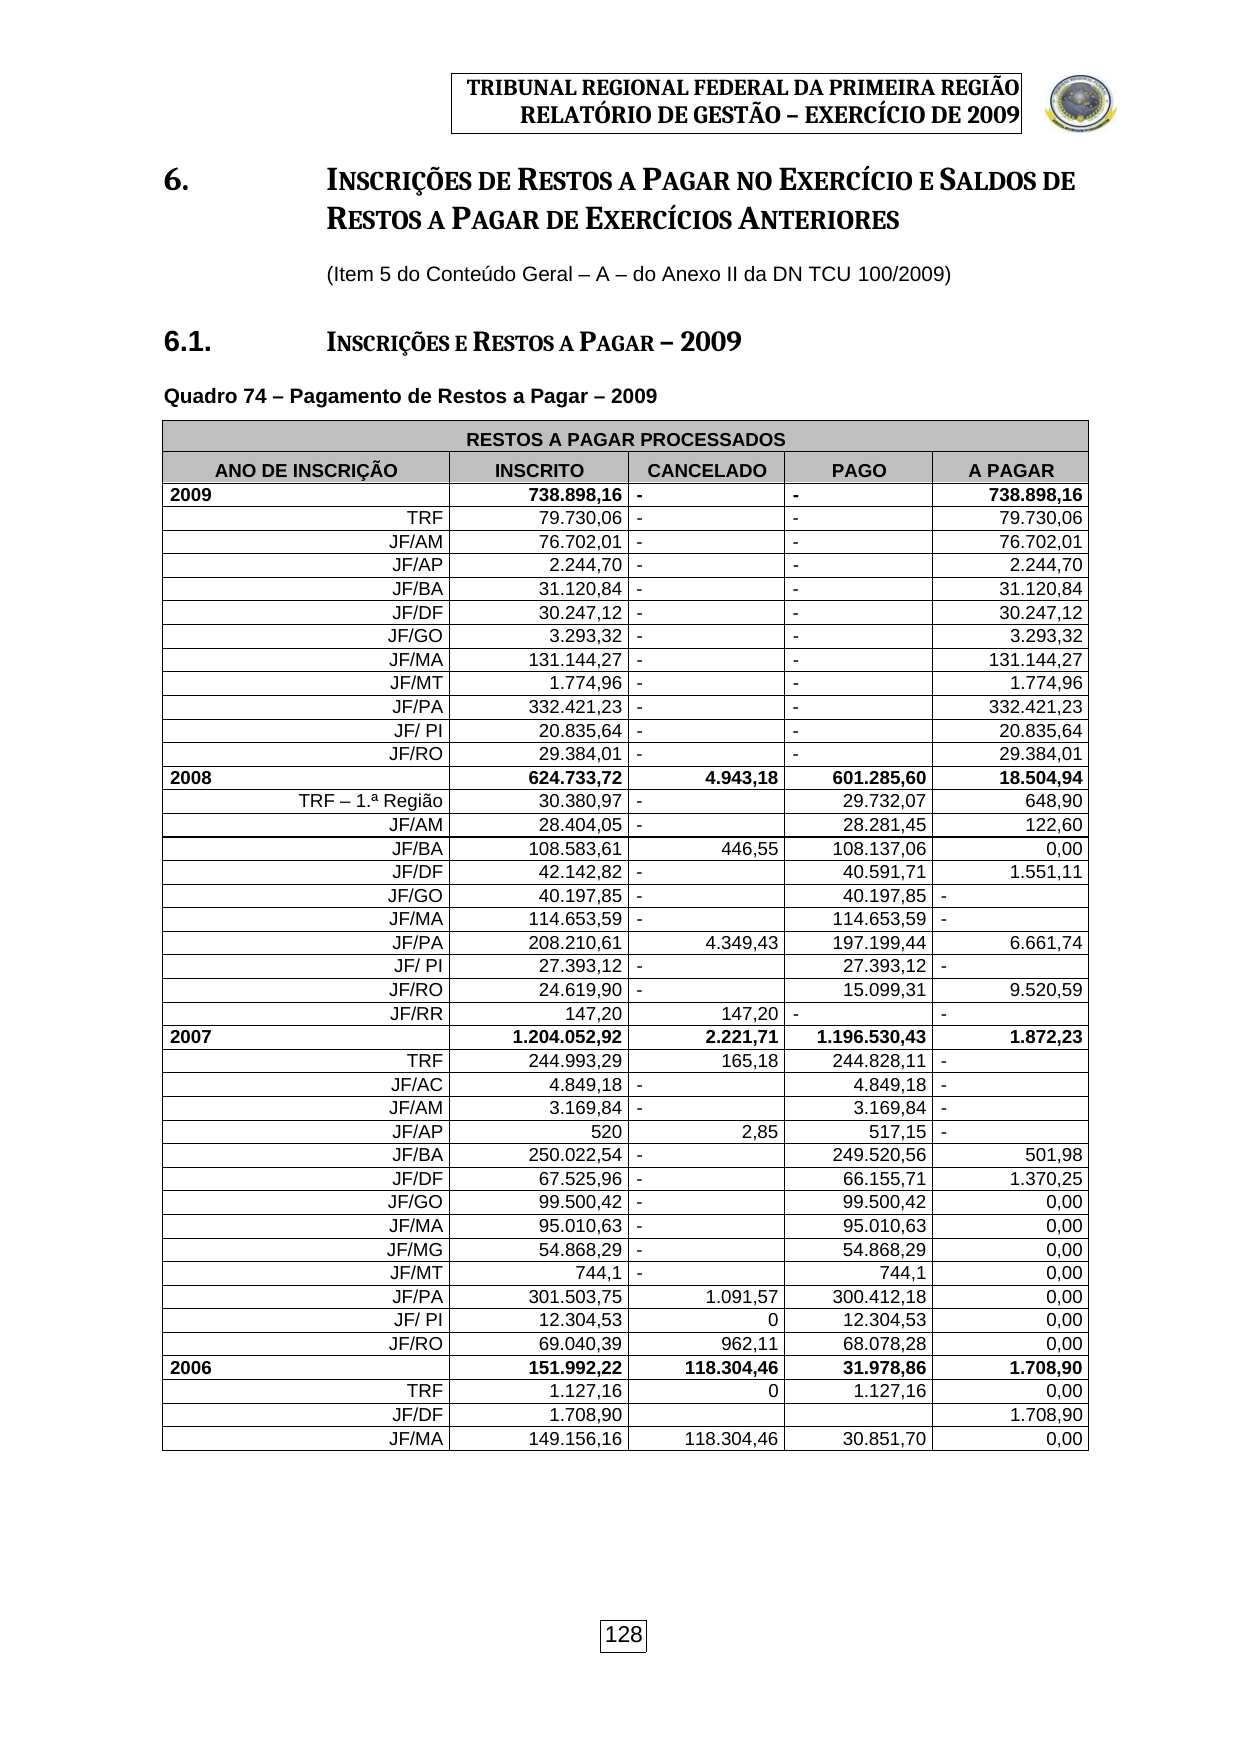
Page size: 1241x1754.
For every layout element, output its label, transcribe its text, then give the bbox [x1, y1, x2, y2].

table_cell 30.247,12 [933, 601, 1088, 624]
table_cell JF/MT [163, 672, 449, 695]
table_cell 244.828,11 [785, 1050, 932, 1072]
subtitle INSCRIÇÕES DE RESTOS A PAGAR NO EXERCÍCIO E SALDOS DE RESTOS A PAGAR DE EXERCÍCIOS ANTERIORES [163, 161, 1083, 237]
table_cell TRF [163, 507, 449, 530]
table_cell - [629, 861, 784, 883]
table_cell - [629, 814, 784, 836]
table_cell 76.702,01 [933, 531, 1088, 553]
table_cell 99.500,42 [785, 1191, 932, 1214]
table_cell 69.040,39 [450, 1333, 628, 1355]
table_cell - [933, 955, 1088, 978]
table_cell 2006 [163, 1356, 449, 1379]
table_cell TRF [163, 1380, 449, 1403]
table_cell 68.078,28 [785, 1333, 932, 1355]
table_cell - [785, 649, 932, 671]
table_cell 208.210,61 [450, 932, 628, 954]
table_cell 28.281,45 [785, 814, 932, 836]
table_cell 54.868,29 [785, 1239, 932, 1261]
table_cell 54.868,29 [450, 1239, 628, 1261]
table_cell 27.393,12 [450, 955, 628, 978]
table_cell 30.851,70 [785, 1427, 932, 1450]
table_cell 95.010,63 [450, 1215, 628, 1237]
picture [1045, 75, 1117, 133]
table_cell 1.196.530,43 [785, 1026, 932, 1049]
table_cell 0,00 [933, 1333, 1088, 1355]
table_cell JF/MG [163, 1239, 449, 1261]
table_cell 20.835,64 [933, 720, 1088, 742]
table_cell JF/AP [163, 1121, 449, 1143]
table_cell 4.349,43 [629, 932, 784, 954]
table_cell 3.293,32 [933, 625, 1088, 648]
table_cell 0,00 [933, 1309, 1088, 1332]
table_cell 1.774,96 [450, 672, 628, 695]
table_cell - [785, 507, 932, 530]
table_cell JF/DF [163, 861, 449, 883]
table_cell - [933, 908, 1088, 931]
table_cell ANO DE INSCRIÇÃO [163, 452, 449, 482]
table_cell 1.204.052,92 [450, 1026, 628, 1049]
table_cell 501,98 [933, 1144, 1088, 1167]
table_cell - [629, 1191, 784, 1214]
table_cell 30.380,97 [450, 790, 628, 813]
table_cell 962,11 [629, 1333, 784, 1355]
table_cell 31.978,86 [785, 1356, 932, 1379]
table_cell 738.898,16 [933, 484, 1088, 506]
table_cell - [629, 601, 784, 624]
table_cell - [629, 1097, 784, 1119]
table_cell JF/GO [163, 1191, 449, 1214]
table_cell - [629, 649, 784, 671]
table_cell JF/MT [163, 1262, 449, 1285]
table_cell - [785, 743, 932, 766]
table_header RESTOS A PAGAR PROCESSADOS [163, 421, 1088, 451]
table_cell JF/DF [163, 601, 449, 624]
table_cell 601.285,60 [785, 767, 932, 789]
table_cell 114.653,59 [450, 908, 628, 931]
table_cell 2,85 [629, 1121, 784, 1143]
table_cell 744,1 [785, 1262, 932, 1285]
table_cell 131.144,27 [933, 649, 1088, 671]
table_cell 520 [450, 1121, 628, 1143]
table_cell JF/ PI [163, 955, 449, 978]
table_cell - [785, 601, 932, 624]
table_cell 0,00 [933, 1239, 1088, 1261]
table_cell TRF – 1.ª Região [163, 790, 449, 813]
table_cell 250.022,54 [450, 1144, 628, 1167]
table_cell CANCELADO [629, 452, 784, 482]
table_cell 738.898,16 [450, 484, 628, 506]
table_cell 1.708,90 [450, 1404, 628, 1426]
table_cell 1.708,90 [933, 1404, 1088, 1426]
list INSCRIÇÕES E RESTOS A PAGAR – 2009 [163, 324, 1103, 358]
table_cell 0,00 [933, 838, 1088, 860]
table_cell JF/GO [163, 625, 449, 648]
table_cell JF/RO [163, 1333, 449, 1355]
table_cell - [629, 1073, 784, 1096]
table_cell - [785, 1003, 932, 1025]
subtitle Quadro 74 – Pagamento de Restos a Pagar – 2009 [163, 383, 1103, 407]
table_cell - [629, 790, 784, 813]
table_cell JF/BA [163, 578, 449, 600]
table_cell 9.520,59 [933, 979, 1088, 1002]
table_cell JF/BA [163, 1144, 449, 1167]
table_cell PAGO [785, 452, 932, 482]
table_cell 2.221,71 [629, 1026, 784, 1049]
table_cell - [629, 720, 784, 742]
table_cell JF/BA [163, 838, 449, 860]
table_cell 517,15 [785, 1121, 932, 1143]
table_cell - [785, 672, 932, 695]
table_cell 1.091,57 [629, 1286, 784, 1308]
table_cell 108.583,61 [450, 838, 628, 860]
table_cell - [629, 908, 784, 931]
table_cell - [933, 1073, 1088, 1096]
table_cell - [629, 885, 784, 907]
table_cell - [629, 625, 784, 648]
table_cell 29.384,01 [933, 743, 1088, 766]
table_cell - [629, 743, 784, 766]
table_cell 42.142,82 [450, 861, 628, 883]
table_cell 1.872,23 [933, 1026, 1088, 1049]
table_cell 2009 [163, 484, 449, 506]
table_cell - [785, 578, 932, 600]
table_cell 29.732,07 [785, 790, 932, 813]
table_cell 27.393,12 [785, 955, 932, 978]
table_cell - [629, 484, 784, 506]
table_cell 3.169,84 [785, 1097, 932, 1119]
table_cell - [785, 720, 932, 742]
table_cell JF/AM [163, 531, 449, 553]
table_cell 76.702,01 [450, 531, 628, 553]
table_cell 0,00 [933, 1380, 1088, 1403]
table_cell - [785, 531, 932, 553]
table_cell 31.120,84 [450, 578, 628, 600]
table_cell 151.992,22 [450, 1356, 628, 1379]
table_cell JF/PA [163, 696, 449, 718]
table_cell - [785, 484, 932, 506]
table_cell 3.293,32 [450, 625, 628, 648]
table_cell 0,00 [933, 1427, 1088, 1450]
table_cell 2008 [163, 767, 449, 789]
table_cell 0,00 [933, 1215, 1088, 1237]
table_cell 0 [629, 1309, 784, 1332]
table_cell JF/DF [163, 1168, 449, 1190]
table_cell 108.137,06 [785, 838, 932, 860]
table_cell 1.551,11 [933, 861, 1088, 883]
table_cell 114.653,59 [785, 908, 932, 931]
table_cell 95.010,63 [785, 1215, 932, 1237]
table_cell - [933, 885, 1088, 907]
table_cell - [629, 955, 784, 978]
table_cell 3.169,84 [450, 1097, 628, 1119]
table_cell JF/AP [163, 554, 449, 577]
table_cell 24.619,90 [450, 979, 628, 1002]
table_cell JF/PA [163, 1286, 449, 1308]
table_cell 300.412,18 [785, 1286, 932, 1308]
table_cell - [933, 1003, 1088, 1025]
table_cell 4.943,18 [629, 767, 784, 789]
table_cell 147,20 [629, 1003, 784, 1025]
table_cell 301.503,75 [450, 1286, 628, 1308]
table_cell 624.733,72 [450, 767, 628, 789]
table_cell 0,00 [933, 1286, 1088, 1308]
table_cell 244.993,29 [450, 1050, 628, 1072]
table_cell - [629, 1168, 784, 1190]
table_cell 20.835,64 [450, 720, 628, 742]
table_cell - [629, 672, 784, 695]
table_cell JF/AC [163, 1073, 449, 1096]
table_cell 446,55 [629, 838, 784, 860]
table_cell 4.849,18 [450, 1073, 628, 1096]
table_cell 744,1 [450, 1262, 628, 1285]
table_cell 18.504,94 [933, 767, 1088, 789]
table_cell 1.127,16 [785, 1380, 932, 1403]
table_cell 40.197,85 [450, 885, 628, 907]
table_cell - [933, 1121, 1088, 1143]
table_cell JF/ PI [163, 720, 449, 742]
table_cell 40.197,85 [785, 885, 932, 907]
table_cell 147,20 [450, 1003, 628, 1025]
table_cell JF/MA [163, 908, 449, 931]
table_cell - [629, 1262, 784, 1285]
table_cell 2.244,70 [933, 554, 1088, 577]
table_cell 332.421,23 [450, 696, 628, 718]
table_cell - [933, 1097, 1088, 1119]
table_cell 66.155,71 [785, 1168, 932, 1190]
text (Item 5 do Conteúdo Geral – A – do Anexo II da DN TCU 100/2009) [326, 262, 952, 286]
table_cell 79.730,06 [933, 507, 1088, 530]
table_cell 249.520,56 [785, 1144, 932, 1167]
table_cell 29.384,01 [450, 743, 628, 766]
table_cell - [785, 554, 932, 577]
table_cell JF/MA [163, 1427, 449, 1450]
table_cell 165,18 [629, 1050, 784, 1072]
table_cell 0,00 [933, 1191, 1088, 1214]
table_cell 648,90 [933, 790, 1088, 813]
table_cell 28.404,05 [450, 814, 628, 836]
table_cell 118.304,46 [629, 1356, 784, 1379]
table_cell - [785, 696, 932, 718]
table_cell 122,60 [933, 814, 1088, 836]
table_cell 197.199,44 [785, 932, 932, 954]
table_cell 12.304,53 [450, 1309, 628, 1332]
table_cell 1.774,96 [933, 672, 1088, 695]
table_cell 2007 [163, 1026, 449, 1049]
table_cell [785, 1404, 932, 1426]
table_cell - [629, 507, 784, 530]
table_cell JF/DF [163, 1404, 449, 1426]
table_cell 15.099,31 [785, 979, 932, 1002]
table_cell JF/RR [163, 1003, 449, 1025]
table_cell - [785, 625, 932, 648]
table_cell 6.661,74 [933, 932, 1088, 954]
table_cell JF/PA [163, 932, 449, 954]
table_cell 67.525,96 [450, 1168, 628, 1190]
table_cell 2.244,70 [450, 554, 628, 577]
table_cell 12.304,53 [785, 1309, 932, 1332]
table_cell 1.708,90 [933, 1356, 1088, 1379]
table_cell 79.730,06 [450, 507, 628, 530]
table_cell 1.370,25 [933, 1168, 1088, 1190]
table_cell - [629, 531, 784, 553]
table_cell INSCRITO [450, 452, 628, 482]
table_cell 4.849,18 [785, 1073, 932, 1096]
table_cell JF/AM [163, 1097, 449, 1119]
table_cell JF/RO [163, 979, 449, 1002]
table_cell 30.247,12 [450, 601, 628, 624]
table_cell JF/GO [163, 885, 449, 907]
table_cell 40.591,71 [785, 861, 932, 883]
table_cell - [629, 1144, 784, 1167]
table_cell - [629, 1239, 784, 1261]
table_cell 1.127,16 [450, 1380, 628, 1403]
table_cell JF/ PI [163, 1309, 449, 1332]
table_cell JF/MA [163, 649, 449, 671]
table_cell 31.120,84 [933, 578, 1088, 600]
table_cell - [933, 1050, 1088, 1072]
table_cell 0 [629, 1380, 784, 1403]
table_cell JF/MA [163, 1215, 449, 1237]
table_cell 332.421,23 [933, 696, 1088, 718]
table_cell [629, 1404, 784, 1426]
table_cell JF/RO [163, 743, 449, 766]
table_cell - [629, 696, 784, 718]
table_cell 0,00 [933, 1262, 1088, 1285]
table_cell 131.144,27 [450, 649, 628, 671]
table_cell - [629, 554, 784, 577]
table_cell - [629, 979, 784, 1002]
table_cell 149.156,16 [450, 1427, 628, 1450]
table_cell JF/AM [163, 814, 449, 836]
table_cell 118.304,46 [629, 1427, 784, 1450]
table_cell 99.500,42 [450, 1191, 628, 1214]
table_cell - [629, 578, 784, 600]
table_cell A PAGAR [933, 452, 1088, 482]
table_cell TRF [163, 1050, 449, 1072]
table_cell - [629, 1215, 784, 1237]
